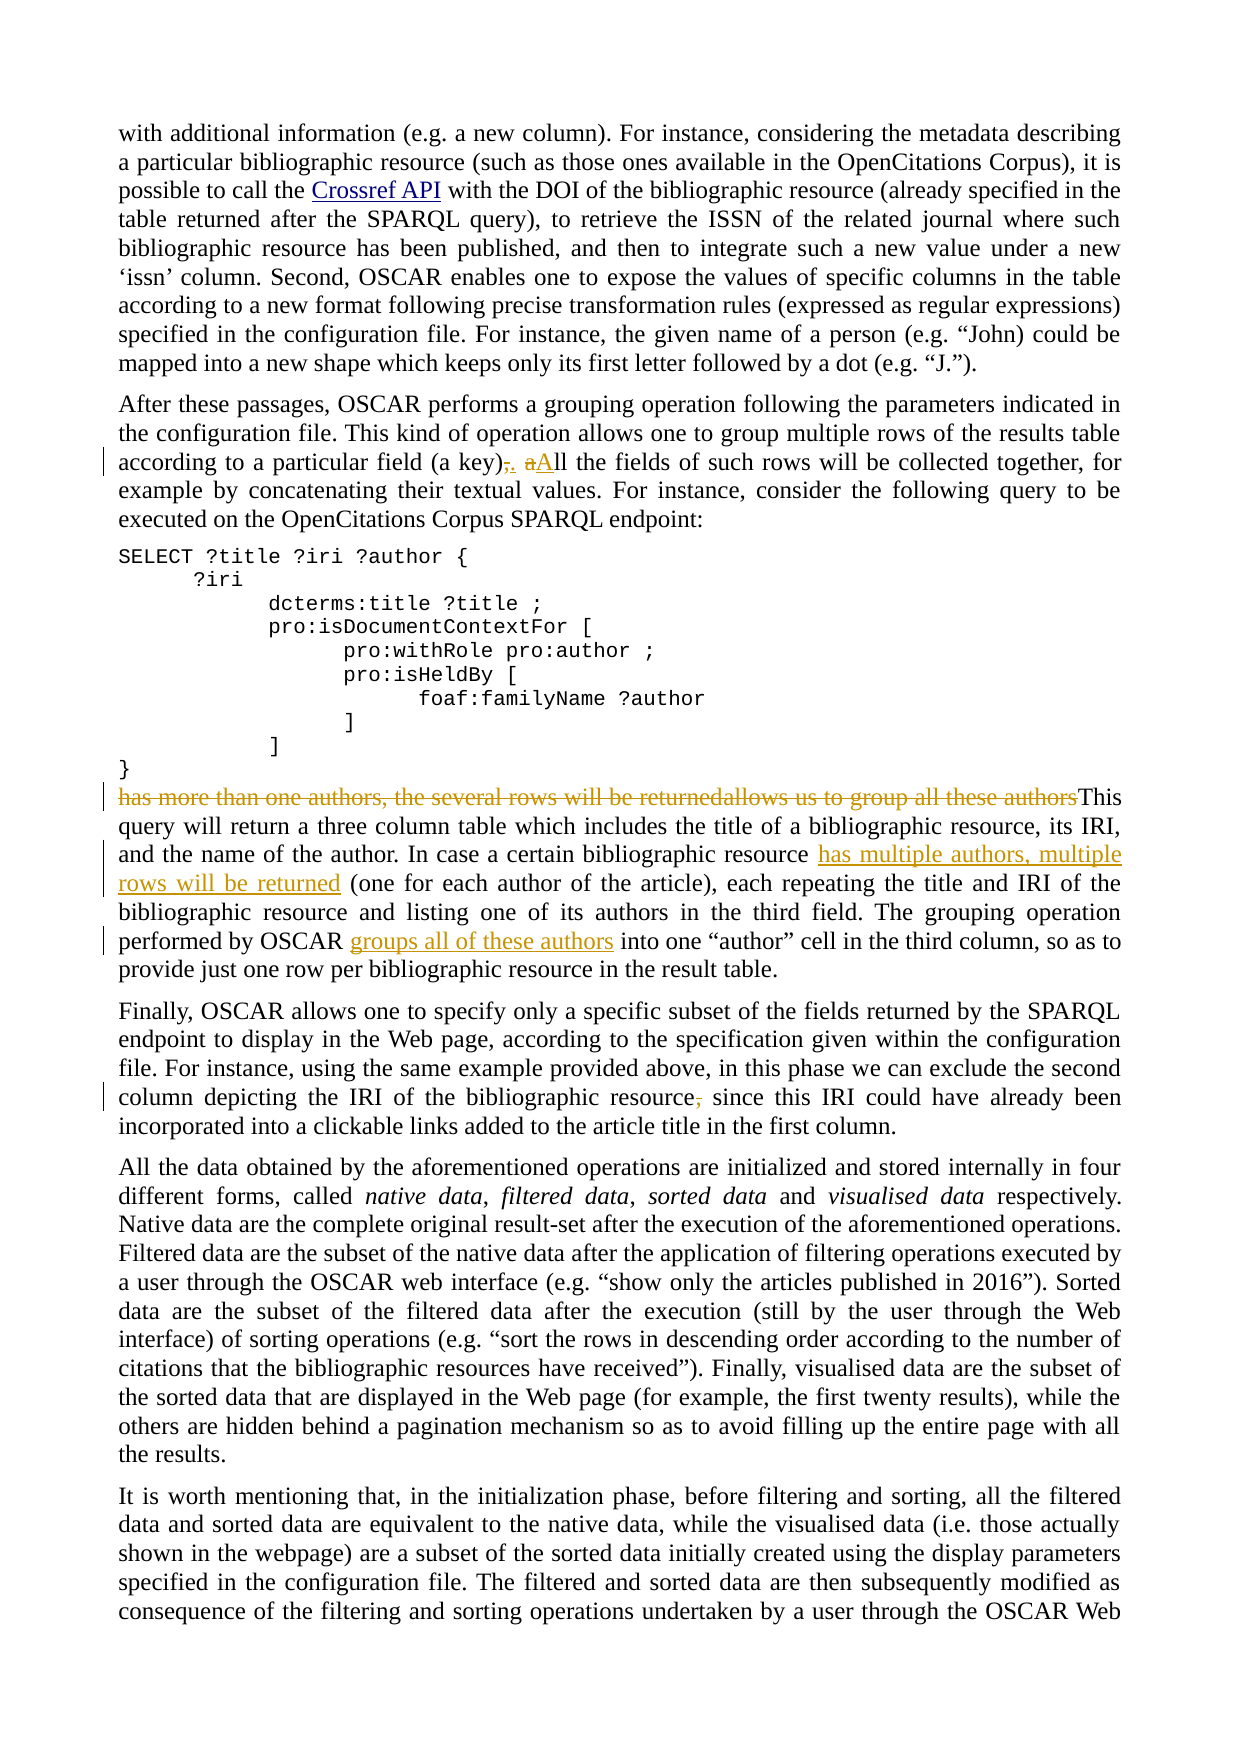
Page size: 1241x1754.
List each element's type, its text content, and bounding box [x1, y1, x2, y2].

text with additional information (e.g. a new column). For instance, considering the metadata describing a particular bibliographic resource (such as those ones available in the OpenCitations Corpus), it is possible to call the Crossref API with the DOI of the bibliographic resource (already specified in the table returned after the SPARQL query), to retrieve the ISSN of the related journal where such bibliographic resource has been published, and then to integrate such a new value under a new ‘issn’ column. Second, OSCAR enables one to expose the values of specific columns in the table according to a new format following precise transformation rules (expressed as regular expressions) specified in the configuration file. For instance, the given name of a person (e.g. “John) could be mapped into a new shape which keeps only its first letter followed by a dot (e.g. “J.”). [118, 118, 1122, 377]
text foaf:familyName ?author [118, 687, 1122, 711]
text After these passages, OSCAR performs a grouping operation following the parameters indicated in the configuration file. This kind of operation allows one to group multiple rows of the results table according to a particular field (a key). All the fields of such rows will be collected together, for example by concatenating their textual values. For instance, consider the following query to be executed on the OpenCitations Corpus SPARQL endpoint: [118, 389, 1122, 533]
text } [118, 758, 1122, 782]
text It is worth mentioning that, in the initialization phase, before filtering and sorting, all the filtered data and sorted data are equivalent to the native data, while the visualised data (i.e. those actually shown in the webpage) are a subset of the sorted data initially created using the display parameters specified in the configuration file. The filtered and sorted data are then subsequently modified as consequence of the filtering and sorting operations undertaken by a user through the OSCAR Web [118, 1481, 1122, 1624]
text This query will return a three column table which includes the title of a bibliographic resource, its IRI, and the name of the author. In case a certain bibliographic resource has multiple authors, multiple rows will be returned (one for each author of the article), each repeating the title and IRI of the bibliographic resource and listing one of its authors in the third field. The grouping operation performed by OSCAR groups all of these authors into one “author” cell in the third column, so as to provide just one row per bibliographic resource in the result table. [118, 782, 1122, 983]
text ] [118, 711, 1122, 735]
text pro:isHeldBy [ [118, 664, 1122, 687]
text Finally, OSCAR allows one to specify only a specific subset of the fields returned by the SPARQL endpoint to display in the Web page, according to the specification given within the configuration file. For instance, using the same example provided above, in this phase we can exclude the second column depicting the IRI of the bibliographic resource since this IRI could have already been incorporated into a clickable links added to the article title in the first column. [118, 996, 1122, 1139]
text SELECT ?title ?iri ?author { [118, 546, 1122, 569]
text ?iri [118, 569, 1122, 593]
text pro:withRole pro:author ; [118, 640, 1122, 664]
text All the data obtained by the aforementioned operations are initialized and stored internally in four different forms, called native data, filtered data, sorted data and visualised data respectively. Native data are the complete original result-set after the execution of the aforementioned operations. Filtered data are the subset of the native data after the application of filtering operations executed by a user through the OSCAR web interface (e.g. “show only the articles published in 2016”). Sorted data are the subset of the filtered data after the execution (still by the user through the Web interface) of sorting operations (e.g. “sort the rows in descending order according to the number of citations that the bibliographic resources have received”). Finally, visualised data are the subset of the sorted data that are displayed in the Web page (for example, the first twenty results), while the others are hidden behind a pagination mechanism so as to avoid filling up the entire page with all the results. [118, 1152, 1122, 1468]
text dcterms:title ?title ; [118, 593, 1122, 617]
text pro:isDocumentContextFor [ [118, 617, 1122, 640]
text ] [118, 735, 1122, 758]
